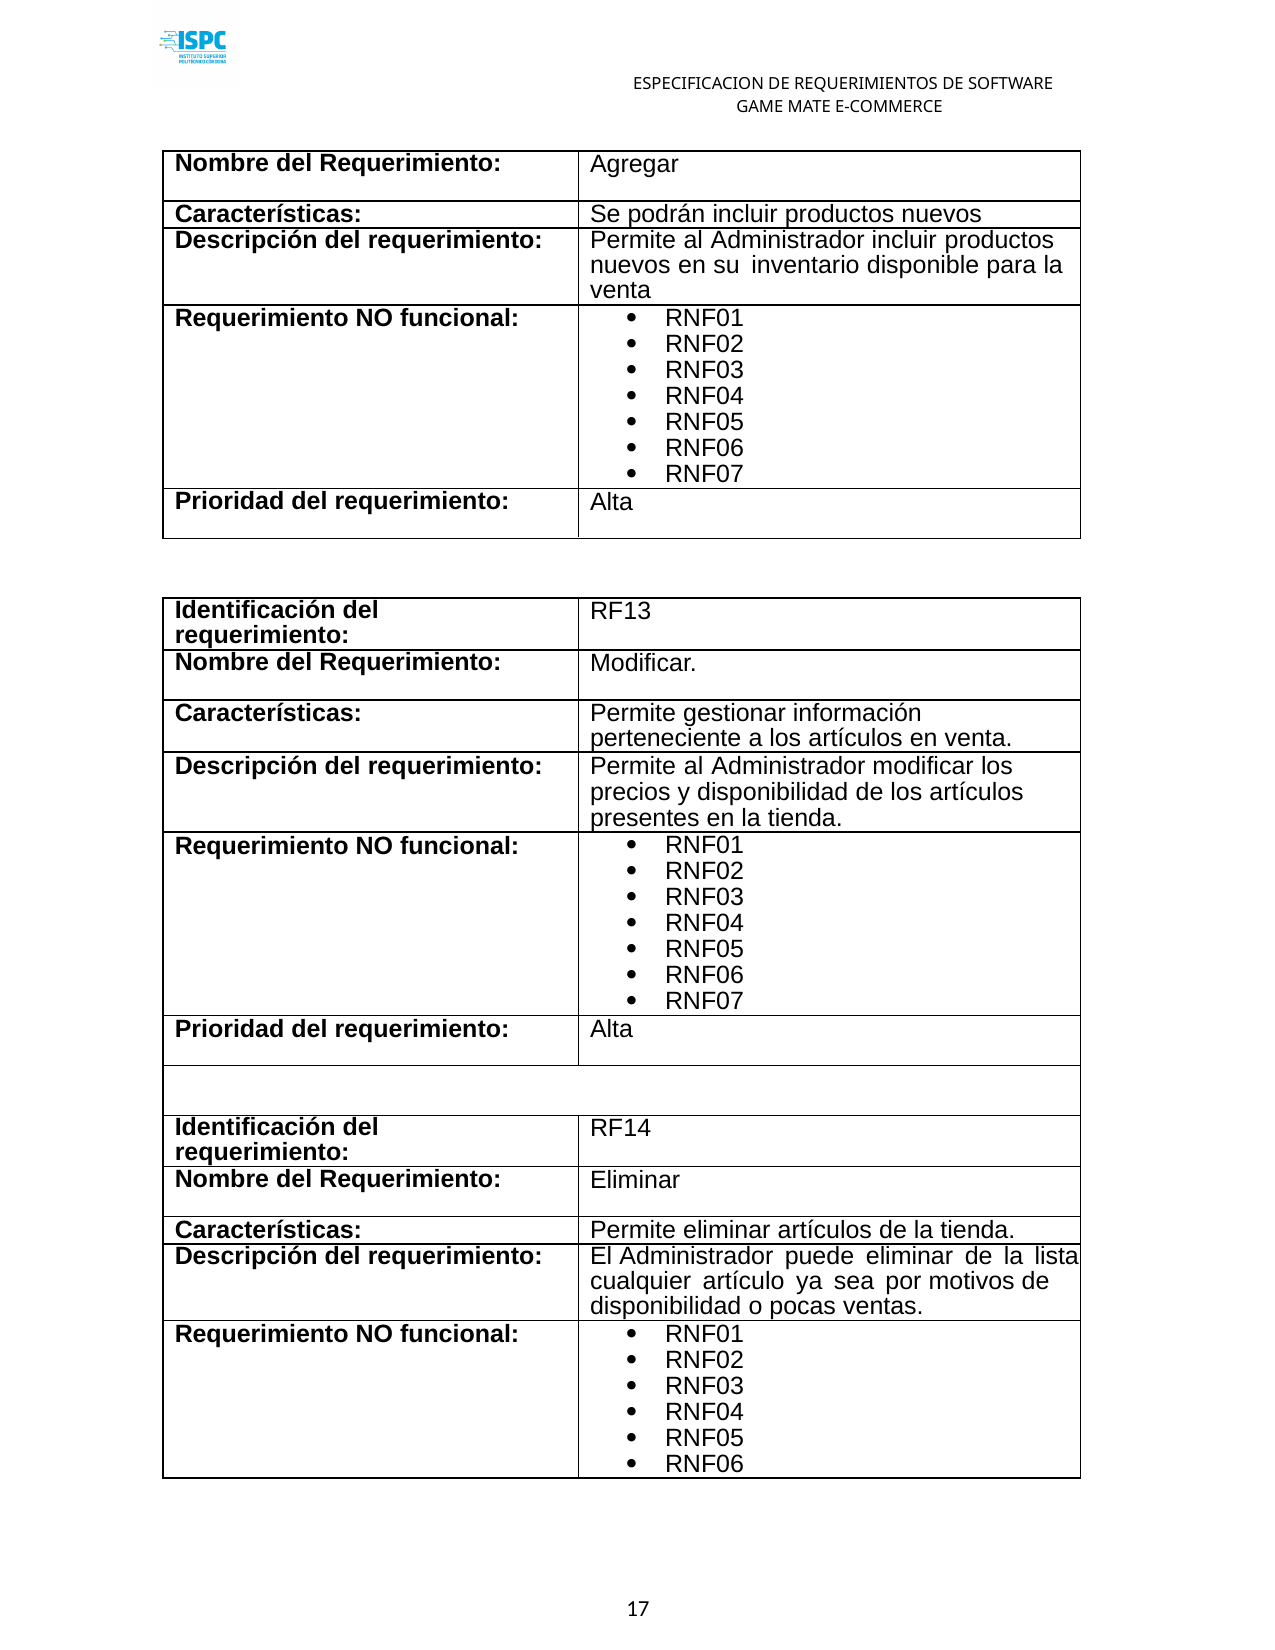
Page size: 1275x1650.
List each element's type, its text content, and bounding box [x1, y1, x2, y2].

table_cell Modificar. [579, 651, 1080, 699]
table_cell Permite al Administrador modificar los precios y disponibilidad de los artículos presentes en la tienda. [579, 753, 1080, 831]
table_cell Descripción del requerimiento: [164, 753, 578, 831]
table_cell El Administrador puede eliminar de la lista cualquier artículo ya sea por motivos de disponibilidad o pocas ventas. [579, 1245, 1080, 1320]
table_cell RNF01 RNF02 RNF03 RNF04 RNF05 RNF06 RNF07 [579, 306, 1080, 487]
table_cell Permite al Administrador incluir productos nuevos en su inventario disponible para la venta [579, 229, 1080, 304]
table_cell Descripción del requerimiento: [164, 229, 578, 304]
table_cell Alta [579, 489, 1080, 537]
table_cell Nombre del Requerimiento: [164, 651, 578, 699]
table_cell Permite eliminar artículos de la tienda. [579, 1217, 1080, 1243]
table_cell Requerimiento NO funcional: [164, 1321, 578, 1477]
table_cell Nombre del Requerimiento: [164, 152, 578, 200]
table_cell Permite gestionar información perteneciente a los artículos en venta. [579, 701, 1080, 751]
table_cell RNF01 RNF02 RNF03 RNF04 RNF05 RNF06 RNF07 [579, 833, 1080, 1015]
table_cell Nombre del Requerimiento: [164, 1167, 578, 1216]
table_cell Descripción del requerimiento: [164, 1245, 578, 1320]
table_cell RNF01 RNF02 RNF03 RNF04 RNF05 RNF06 RNF07 [579, 1321, 1080, 1477]
table_header Identificación del requerimiento: [164, 599, 578, 649]
table_cell Identificación del requerimiento: [164, 1116, 578, 1166]
table_header RF13 [579, 599, 1080, 649]
table_cell Agregar [579, 152, 1080, 200]
table_cell Eliminar [579, 1167, 1080, 1216]
table_cell Se podrán incluir productos nuevos [579, 202, 1080, 227]
table_cell Alta [579, 1016, 1080, 1065]
table_cell Características: [164, 701, 578, 751]
table_cell Prioridad del requerimiento: [164, 1016, 578, 1065]
table_cell Requerimiento NO funcional: [164, 306, 578, 487]
table_cell Requerimiento NO funcional: [164, 833, 578, 1015]
picture [150, 0, 240, 90]
table_cell RF14 [579, 1116, 1080, 1166]
table_cell Características: [164, 1217, 578, 1243]
table_cell Prioridad del requerimiento: [164, 489, 578, 537]
table_cell Características: [164, 202, 578, 227]
table_cell [164, 1066, 1080, 1115]
